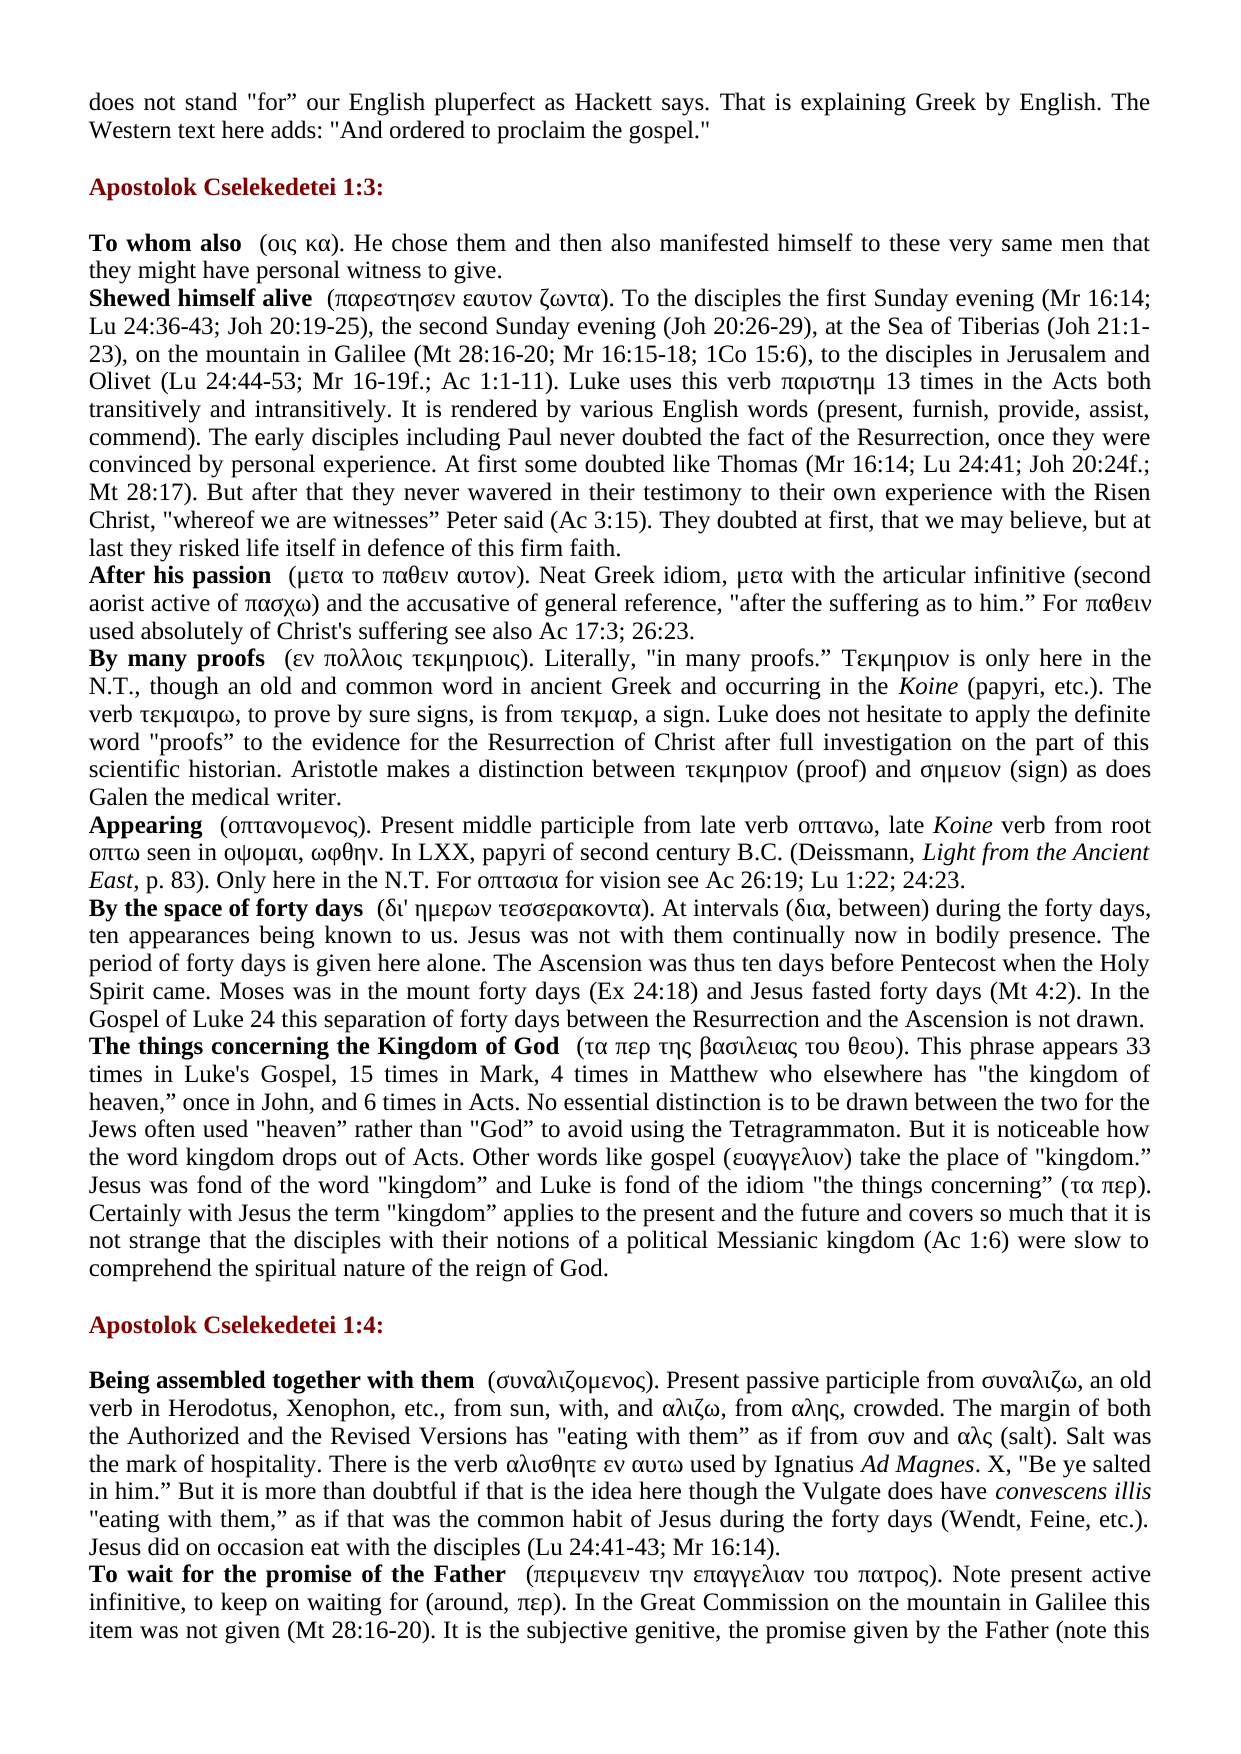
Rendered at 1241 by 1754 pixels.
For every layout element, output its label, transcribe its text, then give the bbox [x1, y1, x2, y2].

text Being assembled together with them (συναλιζομενος). Present passive participle from συναλιζω, an old verb in Herodotus, Xenophon, etc., from sun, with, and αλιζω, from αλης, crowded. The margin of both the Authorized and the Revised Versions has "eating with them” as if from συν and αλς (salt). Salt was the mark of hospitality. There is the verb αλισθητε εν αυτω used by Ignatius Ad Magnes. X, "Be ye salted in him.” But it is more than doubtful if that is the idea here though the Vulgate does have convescens illis "eating with them,” as if that was the common habit of Jesus during the forty days (Wendt, Feine, etc.). Jesus did on occasion eat with the disciples (Lu 24:41-43; Mr 16:14). [88, 1367, 1152, 1561]
text Apostolok Cselekedetei 1:3: [88, 173, 1152, 201]
text Appearing (οπτανομενος). Present middle participle from late verb οπτανω, late Koine verb from root οπτω seen in οψομαι, ωφθην. In LXX, papyri of second century B.C. (Deissmann, Light from the Ancient East, p. 83). Only here in the N.T. For οπτασια for vision see Ac 26:19; Lu 1:22; 24:23. [88, 811, 1152, 894]
text After his passion (μετα το παθειν αυτον). Neat Greek idiom, μετα with the articular infinitive (second aorist active of πασχω) and the accusative of general reference, "after the suffering as to him.” For παθειν used absolutely of Christ's suffering see also Ac 17:3; 26:23. [88, 561, 1152, 644]
text Shewed himself alive (παρεστησεν εαυτον ζωντα). To the disciples the first Sunday evening (Mr 16:14; Lu 24:36-43; Joh 20:19-25), the second Sunday evening (Joh 20:26-29), at the Sea of Tiberias (Joh 21:1-23), on the mountain in Galilee (Mt 28:16-20; Mr 16:15-18; 1Co 15:6), to the disciples in Jerusalem and Olivet (Lu 24:44-53; Mr 16-19f.; Ac 1:1-11). Luke uses this verb παριστημ 13 times in the Acts both transitively and intransitively. It is rendered by various English words (present, furnish, provide, assist, commend). The early disciples including Paul never doubted the fact of the Resurrection, once they were convinced by personal experience. At first some doubted like Thomas (Mr 16:14; Lu 24:41; Joh 20:24f.; Mt 28:17). But after that they never wavered in their testimony to their own experience with the Risen Christ, "whereof we are witnesses” Peter said (Ac 3:15). They doubted at first, that we may believe, but at last they risked life itself in defence of this firm faith. [88, 284, 1152, 561]
text The things concerning the Kingdom of God (τα περ της βασιλειας του θεου). This phrase appears 33 times in Luke's Gospel, 15 times in Mark, 4 times in Matthew who elsewhere has "the kingdom of heaven,” once in John, and 6 times in Acts. No essential distinction is to be drawn between the two for the Jews often used "heaven” rather than "God” to avoid using the Tetragrammaton. But it is noticeable how the word kingdom drops out of Acts. Other words like gospel (ευαγγελιον) take the place of "kingdom.” Jesus was fond of the word "kingdom” and Luke is fond of the idiom "the things concerning” (τα περ). Certainly with Jesus the term "kingdom” applies to the present and the future and covers so much that it is not strange that the disciples with their notions of a political Messianic kingdom (Ac 1:6) were slow to comprehend the spiritual nature of the reign of God. [88, 1032, 1152, 1282]
text To wait for the promise of the Father (περιμενειν την επαγγελιαν του πατρος). Note present active infinitive, to keep on waiting for (around, περ). In the Great Commission on the mountain in Galilee this item was not given (Mt 28:16-20). It is the subjective genitive, the promise given by the Father (note this [88, 1561, 1152, 1644]
text By the space of forty days (δι' ημερων τεσσερακοντα). At intervals (δια, between) during the forty days, ten appearances being known to us. Jesus was not with them continually now in bodily presence. The period of forty days is given here alone. The Ascension was thus ten days before Pentecost when the Holy Spirit came. Moses was in the mount forty days (Ex 24:18) and Jesus fasted forty days (Mt 4:2). In the Gospel of Luke 24 this separation of forty days between the Resurrection and the Ascension is not drawn. [88, 894, 1152, 1032]
text By many proofs (εν πολλοις τεκμηριοις). Literally, "in many proofs.” Τεκμηριον is only here in the N.T., though an old and common word in ancient Greek and occurring in the Koine (papyri, etc.). The verb τεκμαιρω, to prove by sure signs, is from τεκμαρ, a sign. Luke does not hesitate to apply the definite word "proofs” to the evidence for the Resurrection of Christ after full investigation on the part of this scientific historian. Aristotle makes a distinction between τεκμηριον (proof) and σημειον (sign) as does Galen the medical writer. [88, 644, 1152, 811]
text does not stand "for” our English pluperfect as Hackett says. That is explaining Greek by English. The Western text here adds: "And ordered to proclaim the gospel." [88, 88, 1152, 144]
text To whom also (οις κα). He chose them and then also manifested himself to these very same men that they might have personal witness to give. [88, 229, 1152, 284]
text Apostolok Cselekedetei 1:4: [88, 1311, 1152, 1339]
